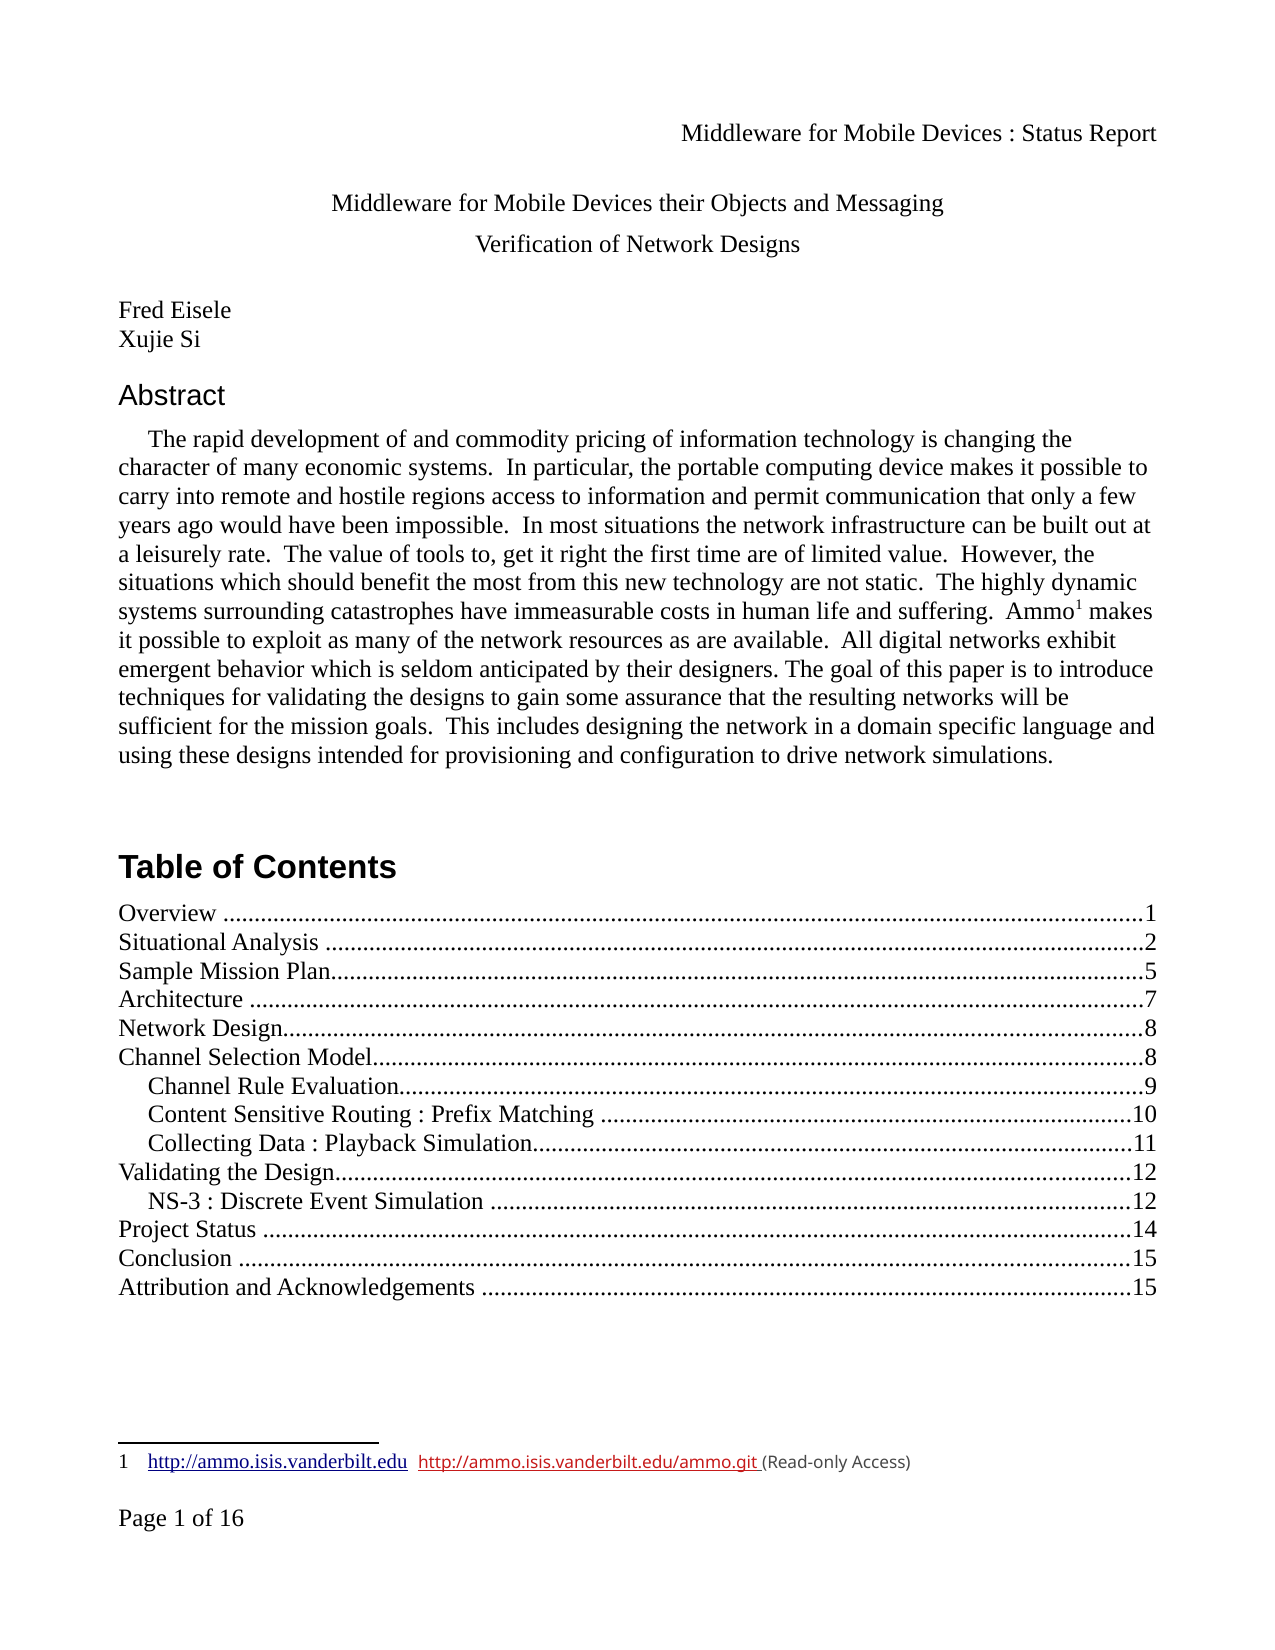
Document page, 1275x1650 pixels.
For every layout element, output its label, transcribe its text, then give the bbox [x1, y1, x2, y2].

text Architecture 7 [118, 984, 1157, 1013]
text Content Sensitive Routing : Prefix Matching 10 [148, 1099, 1157, 1128]
text Channel Selection Model 8 [118, 1042, 1157, 1071]
text Fred Eisele [118, 176, 1157, 324]
text Attribution and Acknowledgements 15 [118, 1272, 1157, 1301]
text Overview 1 [118, 898, 1157, 927]
text Validating the Design 12 [118, 1157, 1157, 1186]
text Verification of Network Designs [320, 229, 955, 258]
text NS-3 : Discrete Event Simulation 12 [148, 1186, 1157, 1214]
text Network Design 8 [118, 1013, 1157, 1042]
text The rapid development of and commodity pricing of information technology is changing the character of many economic systems. In particular, the portable computing device makes it possible to carry into remote and hostile regions access to information and permit communication that only a few years ago would have been impossible. In most situations the network infrastructure can be built out at a leisurely rate. The value of tools to, get it right the first time are of limited value. However, the situations which should benefit the most from this new technology are not static. The highly dynamic systems surrounding catastrophes have immeasurable costs in human life and suffering. Ammo makes it possible to exploit as many of the network resources as are available. All digital networks exhibit emergent behavior which is seldom anticipated by their designers. The goal of this paper is to introduce techniques for validating the designs to gain some assurance that the resulting networks will be sufficient for the mission goals. This includes designing the network in a domain specific language and using these designs intended for provisioning and configuration to drive network simulations. [118, 424, 1157, 769]
text http://ammo.isis.vanderbilt.edu http://ammo.isis.vanderbilt.edu/ammo.git (Read-only Access) [118, 1449, 1157, 1474]
text Channel Rule Evaluation 9 [148, 1071, 1157, 1099]
text Project Status 14 [118, 1214, 1157, 1243]
subtitle Table of Contents [118, 847, 1157, 886]
text Xujie Si [118, 324, 1157, 353]
text Middleware for Mobile Devices their Objects and Messaging [320, 188, 955, 217]
text Conclusion 15 [118, 1243, 1157, 1272]
text Collecting Data : Playback Simulation 11 [148, 1128, 1157, 1157]
text Situational Analysis 2 [118, 927, 1157, 956]
subtitle Abstract [118, 378, 1157, 411]
text Sample Mission Plan 5 [118, 956, 1157, 984]
